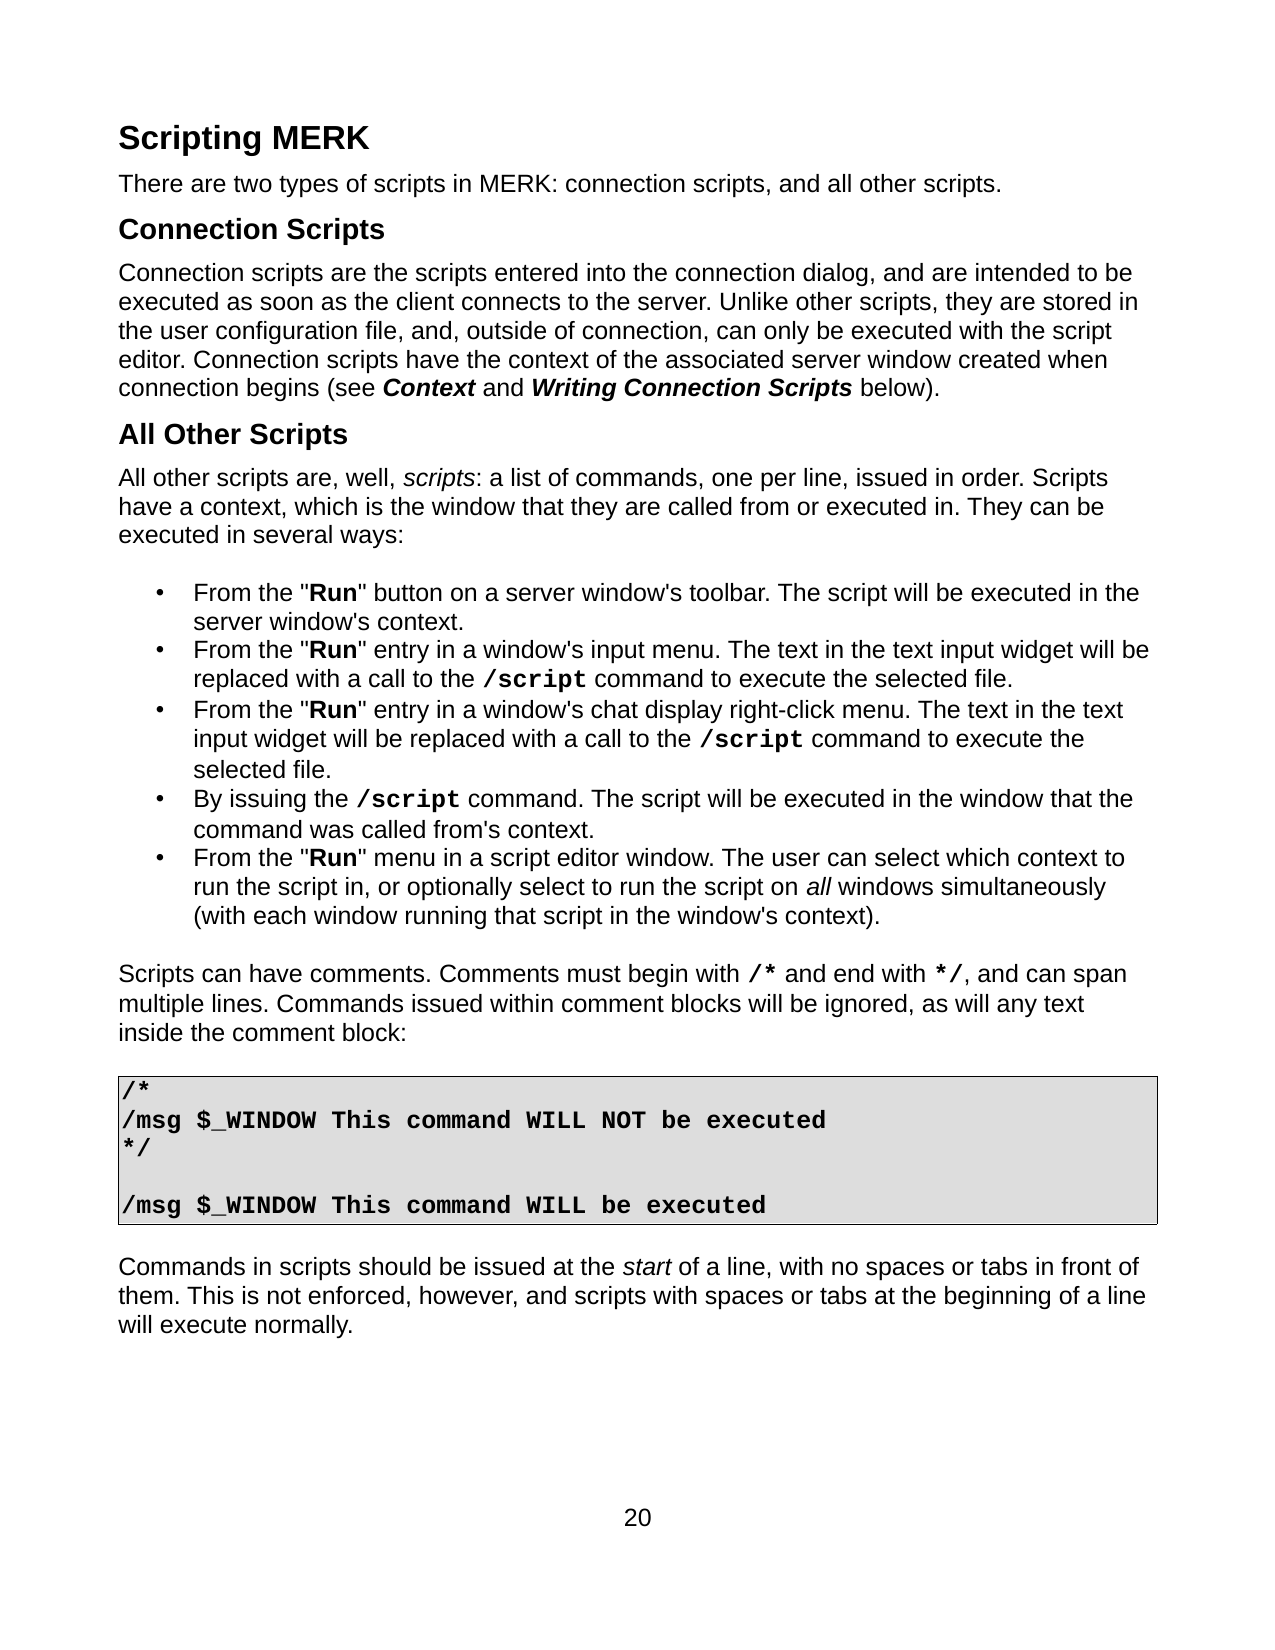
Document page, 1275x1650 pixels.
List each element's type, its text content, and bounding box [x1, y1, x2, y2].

list From the "Run" entry in a window's chat display right-click menu. The text in the text input widget will be replaced with a call to the /script command to execute the selected file. [156, 695, 1157, 784]
text All other scripts are, well, scripts: a list of commands, one per line, issued in order. Scripts have a context, which is the window that they are called from or executed in. They can be executed in several ways: [118, 463, 1157, 549]
text Scripts can have comments. Comments must begin with /* and end with */, and can span multiple lines. Commands issued within comment blocks will be ignored, as will any text inside the comment block: [118, 958, 1157, 1047]
list From the "Run" entry in a window's input menu. The text in the text input widget will be replaced with a call to the /script command to execute the selected file. [156, 635, 1157, 695]
text Commands in scripts should be issued at the start of a line, with no spaces or tabs in front of them. This is not enforced, however, and scripts with spaces or tabs at the beginning of a line will execute normally. [118, 1252, 1157, 1339]
subtitle Scripting MERK [118, 118, 1157, 157]
list By issuing the /script command. The script will be executed in the window that the command was called from's context. [156, 784, 1157, 843]
table_header /* /msg $_WINDOW This command WILL NOT be executed */ /msg $_WINDOW This command WILL be executed [119, 1077, 1157, 1223]
list From the "Run" button on a server window's toolbar. The script will be executed in the server window's context. [156, 578, 1157, 635]
text Connection scripts are the scripts entered into the connection dialog, and are intended to be executed as soon as the client connects to the server. Unlike other scripts, they are stored in the user configuration file, and, outside of connection, can only be executed with the script editor. Connection scripts have the context of the associated server window created when connection begins (see Context and Writing Connection Scripts below). [118, 258, 1157, 402]
subtitle Connection Scripts [118, 212, 1157, 246]
list From the "Run" menu in a script editor window. The user can select which context to run the script in, or optionally select to run the script on all windows simultaneously (with each window running that script in the window's context). [156, 843, 1157, 930]
text There are two types of scripts in MERK: connection scripts, and all other scripts. [118, 169, 1157, 198]
subtitle All Other Scripts [118, 417, 1157, 450]
